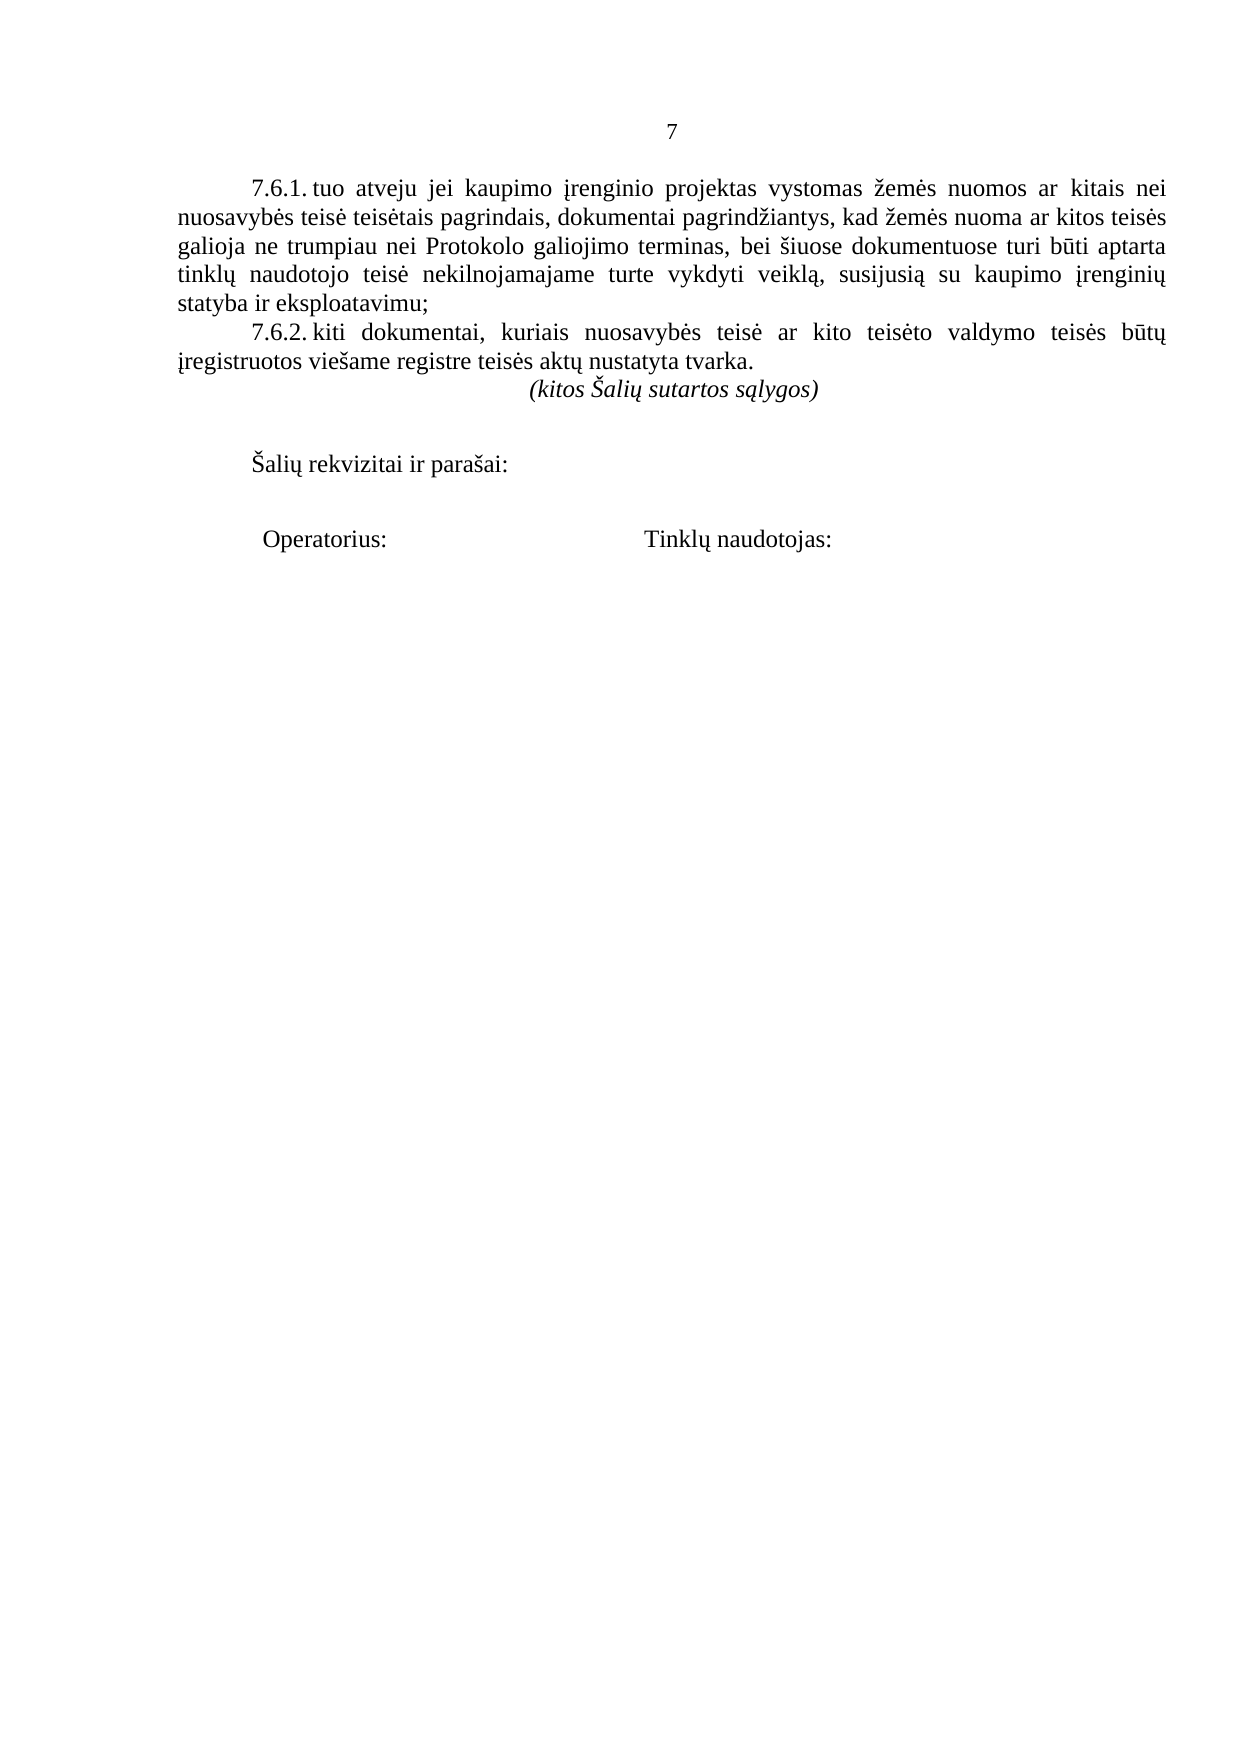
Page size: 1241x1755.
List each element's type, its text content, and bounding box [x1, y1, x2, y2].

text (kitos Šalių sutartos sąlygos) [177, 374, 1167, 403]
table_header Tinklų naudotojas: [633, 524, 1167, 598]
text Šalių rekvizitai ir parašai: [177, 449, 1167, 478]
text 7.6.1. tuo atveju jei kaupimo įrenginio projektas vystomas žemės nuomos ar kitais nei nuosavybės teisė teisėtais pagrindais, dokumentai pagrindžiantys, kad žemės nuoma ar kitos teisės galioja ne trumpiau nei Protokolo galiojimo terminas, bei šiuose dokumentuose turi būti aptarta tinklų naudotojo teisė nekilnojamajame turte vykdyti veiklą, susijusią su kaupimo įrenginių statyba ir eksploatavimu; [177, 173, 1167, 317]
text 7.6.2. kiti dokumentai, kuriais nuosavybės teisė ar kito teisėto valdymo teisės būtų įregistruotos viešame registre teisės aktų nustatyta tvarka. [177, 317, 1167, 374]
table_header Operatorius: [177, 524, 633, 598]
